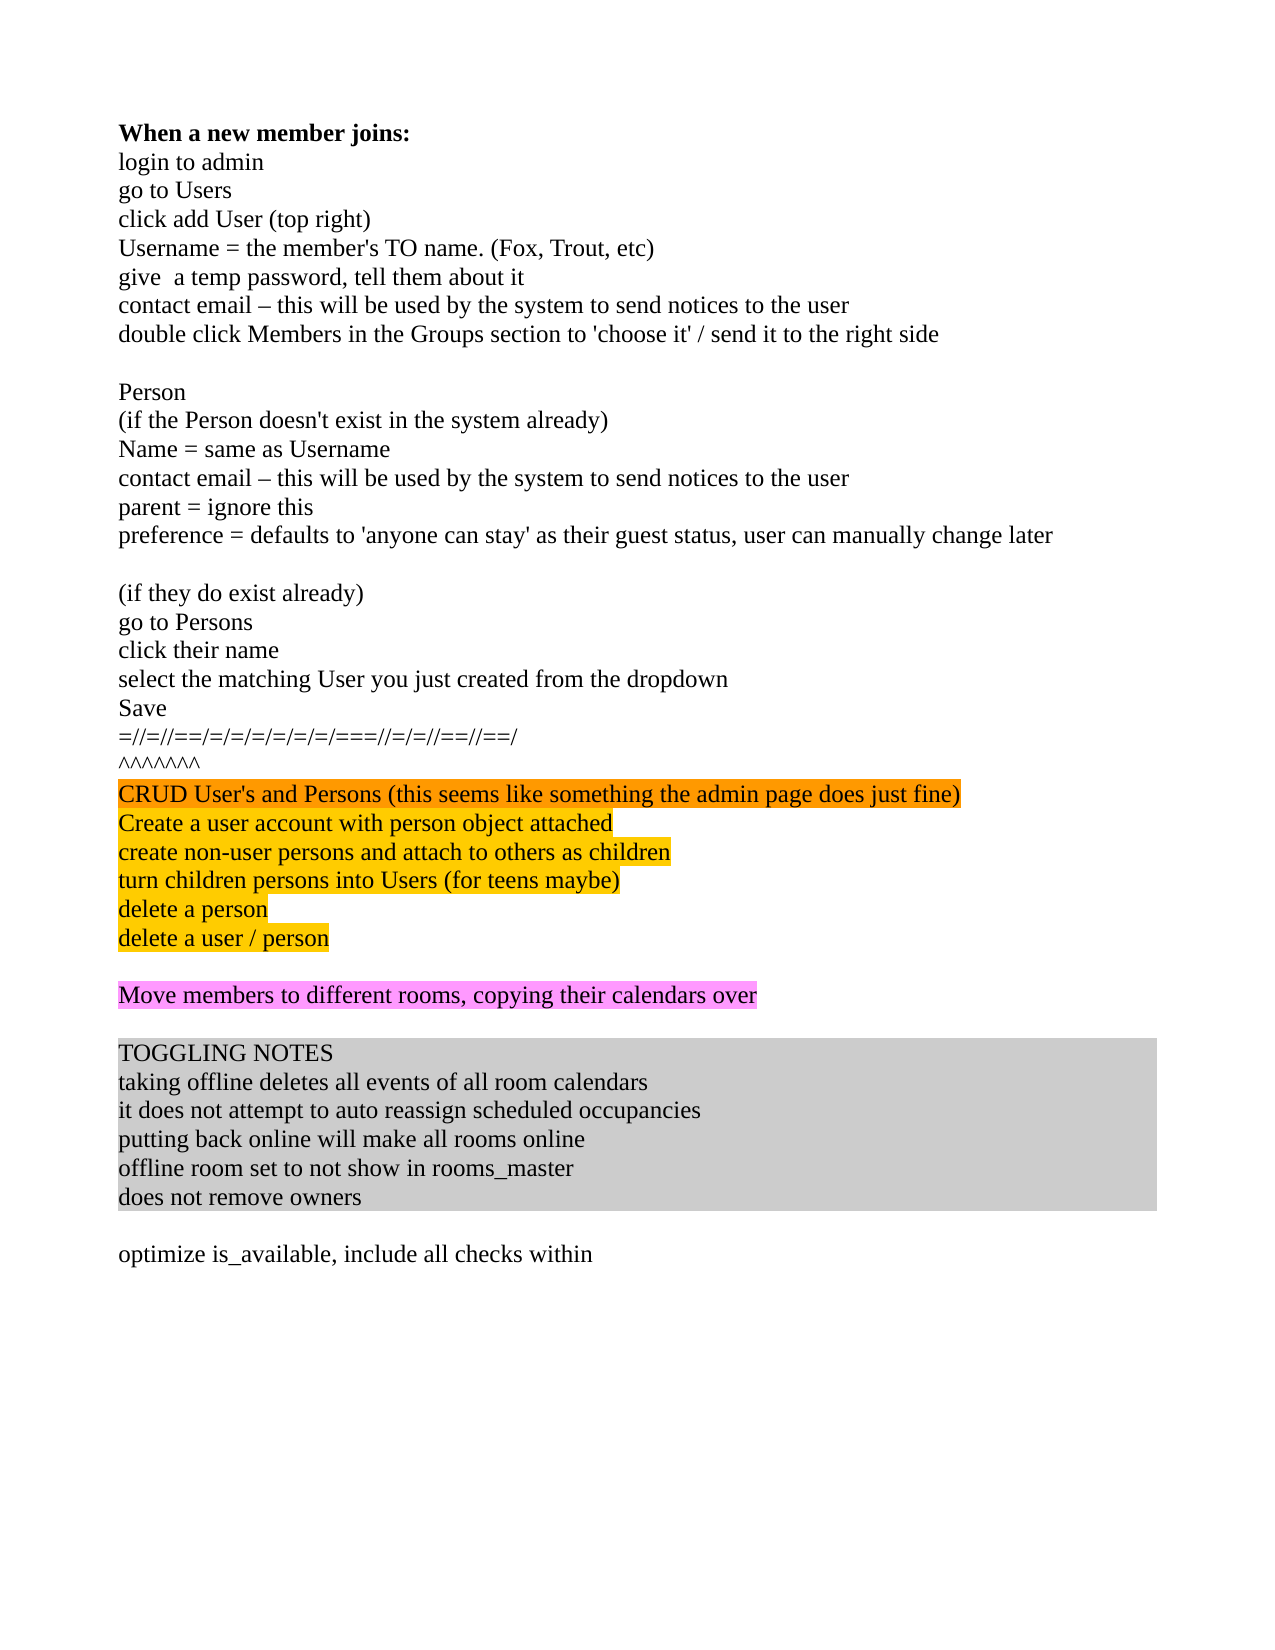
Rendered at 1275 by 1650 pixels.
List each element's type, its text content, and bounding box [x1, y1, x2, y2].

text Name = same as Username [118, 434, 1157, 463]
text ^^^^^^^ [118, 751, 1157, 779]
text Move members to different rooms, copying their calendars over [118, 981, 1157, 1009]
text go to Users [118, 176, 1157, 204]
text contact email – this will be used by the system to send notices to the user [118, 291, 1157, 319]
text contact email – this will be used by the system to send notices to the user [118, 463, 1157, 492]
text go to Persons [118, 607, 1157, 636]
text (if they do exist already) [118, 578, 1157, 607]
text optimize is_available, include all checks within [118, 1239, 1157, 1268]
text taking offline deletes all events of all room calendars [118, 1067, 1157, 1096]
text does not remove owners [118, 1182, 1157, 1211]
text putting back online will make all rooms online [118, 1124, 1157, 1153]
text it does not attempt to auto reassign scheduled occupancies [118, 1096, 1157, 1124]
text offline room set to not show in rooms_master [118, 1153, 1157, 1182]
text create non-user persons and attach to others as children [118, 837, 1157, 866]
text preference = defaults to 'anyone can stay' as their guest status, user can manually change later [118, 521, 1157, 549]
text When a new member joins: [118, 118, 1157, 147]
text (if the Person doesn't exist in the system already) [118, 406, 1157, 434]
text click their name [118, 636, 1157, 664]
text CRUD User's and Persons (this seems like something the admin page does just fine) [118, 779, 1157, 808]
text Person [118, 377, 1157, 406]
text double click Members in the Groups section to 'choose it' / send it to the right side [118, 319, 1157, 348]
text give a temp password, tell them about it [118, 262, 1157, 291]
text click add User (top right) [118, 204, 1157, 233]
text Save [118, 693, 1157, 722]
text login to admin [118, 147, 1157, 176]
text select the matching User you just created from the dropdown [118, 664, 1157, 693]
text turn children persons into Users (for teens maybe) [118, 866, 1157, 894]
text TOGGLING NOTES [118, 1038, 1157, 1067]
text delete a person [118, 894, 1157, 923]
text =//=//==/=/=/=/=/=/=/===//=/=//==//==/ [118, 722, 1157, 751]
text parent = ignore this [118, 492, 1157, 521]
text Create a user account with person object attached [118, 808, 1157, 837]
text delete a user / person [118, 923, 1157, 952]
text Username = the member's TO name. (Fox, Trout, etc) [118, 233, 1157, 262]
